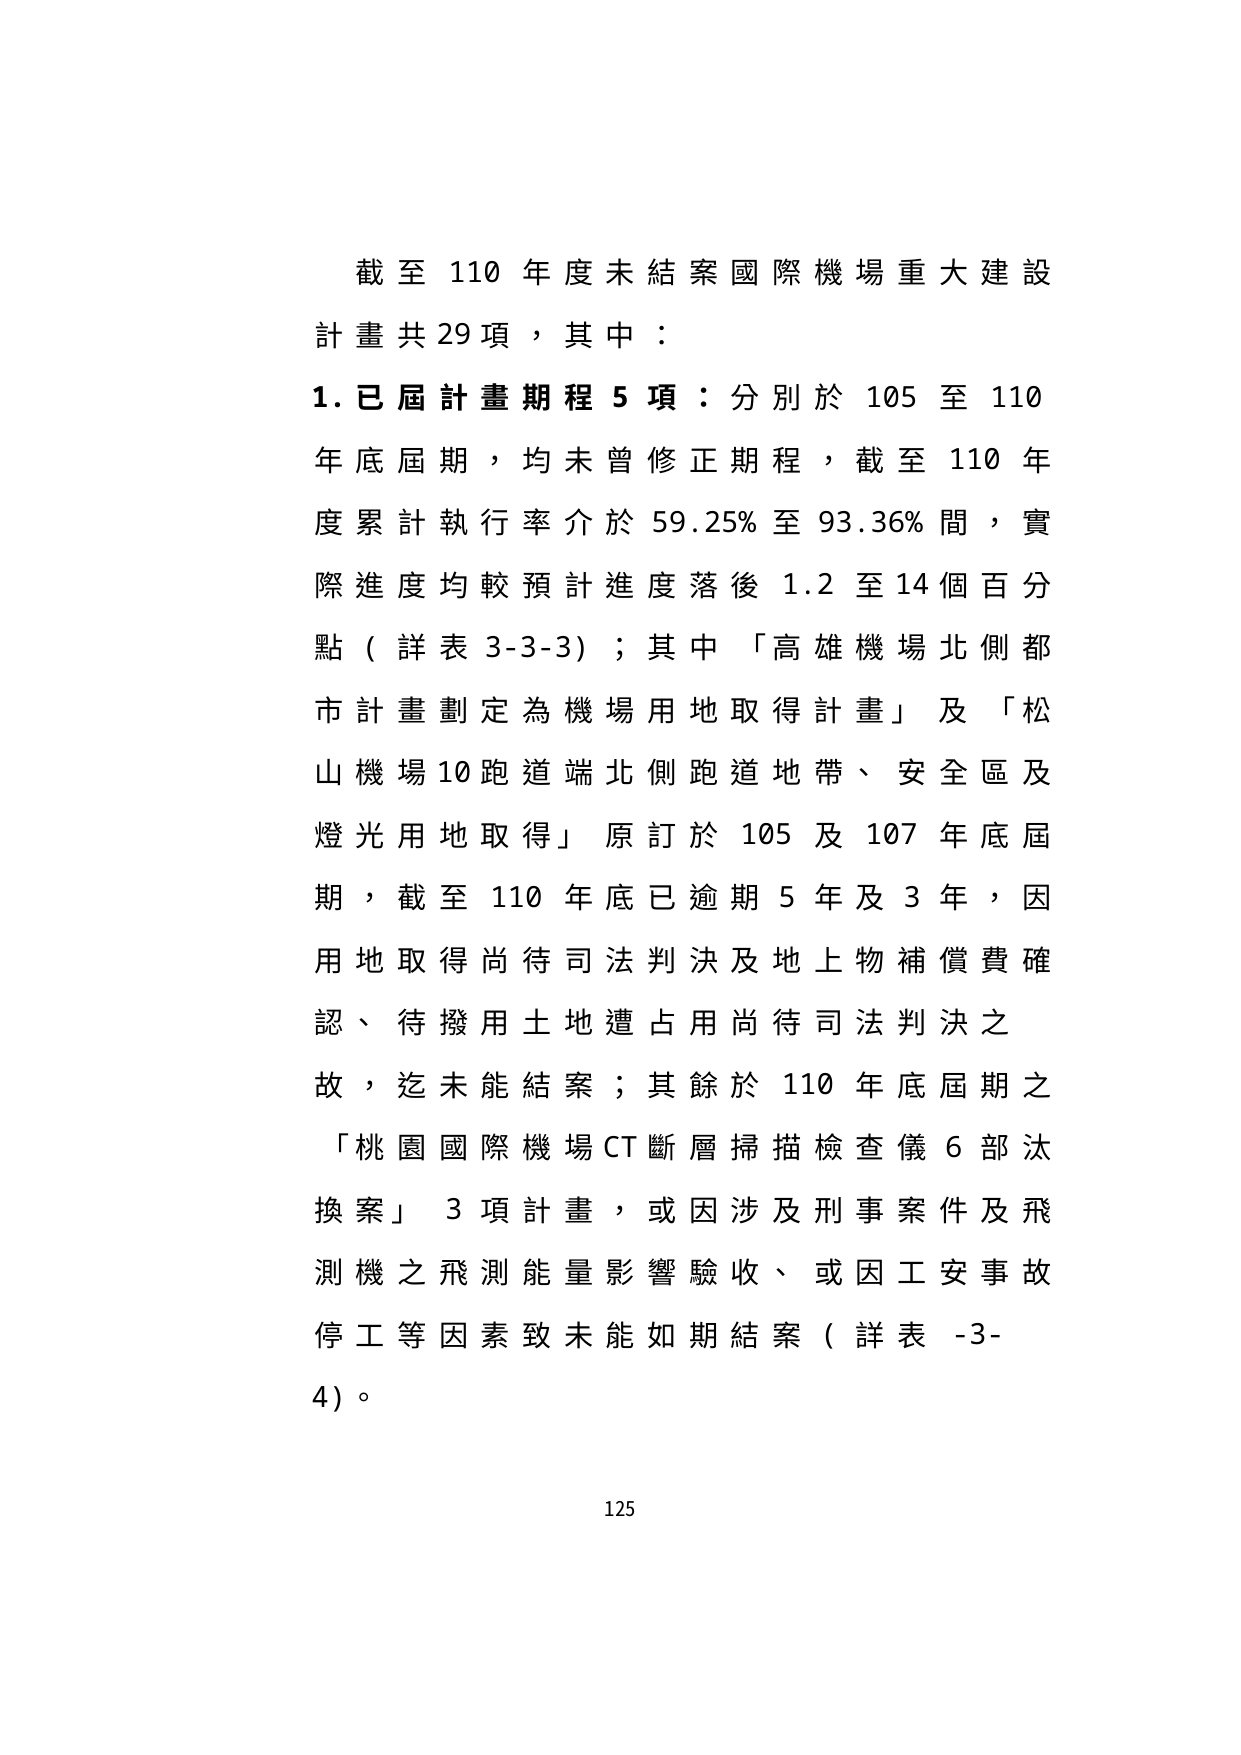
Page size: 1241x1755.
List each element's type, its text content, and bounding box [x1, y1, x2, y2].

text 截至110年度未結案國際機場重大建設計畫共29項，其中： [271, 229, 1058, 354]
text 1.已屆計畫期程5項：分別於105至110年底屆期，均未曾修正期程，截至110年度累計執行率介於59.25%至93.36%間，實際進度均較預計進度落後1.2至14個百分點(詳表3-3-3)；其中「高雄機場北側都市計畫劃定為機場用地取得計畫」及「松山機場10跑道端北側跑道地帶、安全區及燈光用地取得」原訂於105及107年底屆期，截至110年底已逾期5年及3年，因用地取得尚待司法判決及地上物補償費確認、待撥用土地遭占用尚待司法判決之故，迄未能結案；其餘於110年底屆期之「桃園國際機場CT斷層掃描檢查儀6部汰換案」3項計畫，或因涉及刑事案件及飛測機之飛測能量影響驗收、或因工安事故停工等因素致未能如期結案(詳表-3-4)。 [271, 354, 1058, 1417]
